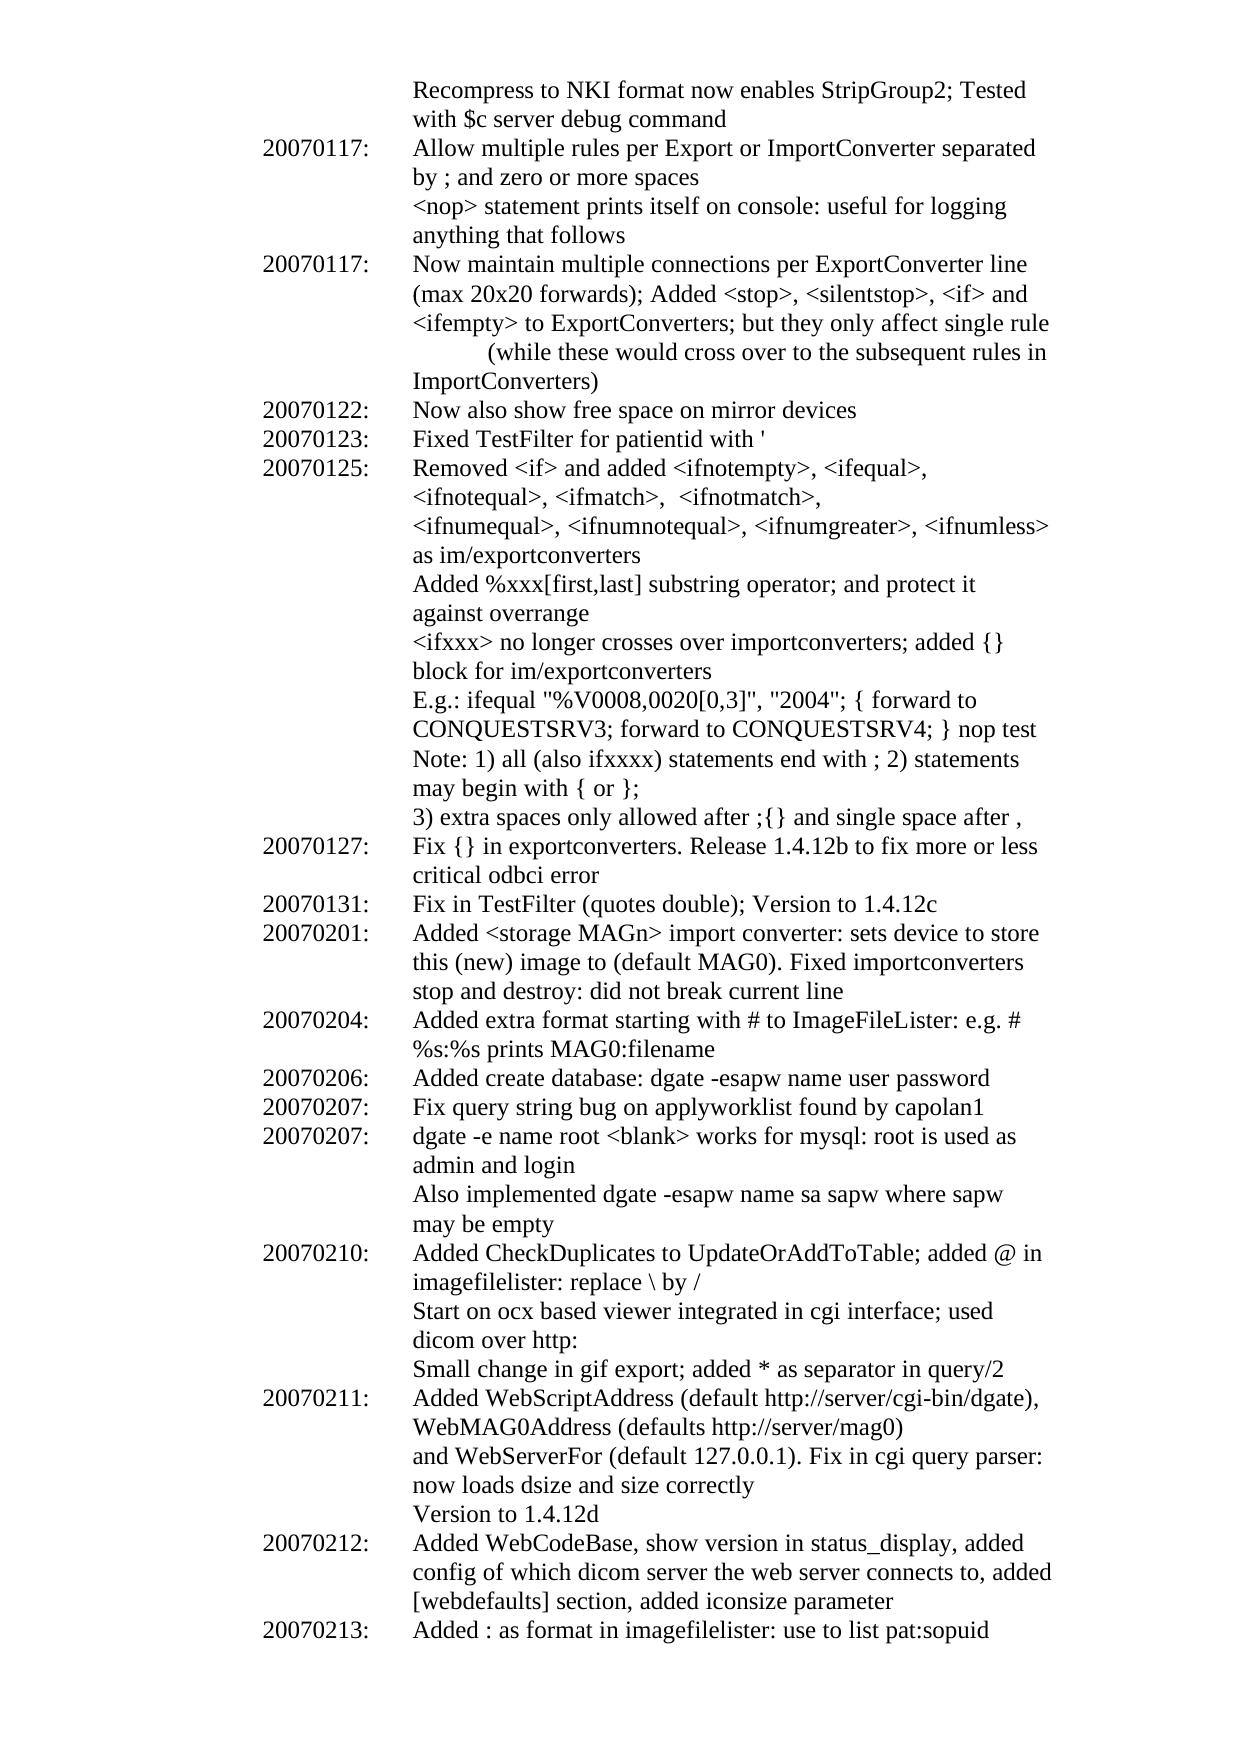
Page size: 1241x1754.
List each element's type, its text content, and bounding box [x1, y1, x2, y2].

text <ifnumequal>, <ifnumnotequal>, <ifnumgreater>, <ifnumless> as im/exportconverters [412, 511, 1053, 569]
text Added %xxx[first,last] substring operator; and protect it against overrange [262, 569, 1053, 627]
text 20070117: Allow multiple rules per Export or ImportConverter separated by ; and zero or more spaces [262, 133, 1053, 191]
text 20070211: Added WebScriptAddress (default http://server/cgi-bin/dgate), WebMAG0Address (defaults http://server/mag0) [262, 1383, 1053, 1441]
text 20070213: Added : as format in imagefilelister: use to list pat:sopuid [262, 1615, 1053, 1644]
text Small change in gif export; added * as separator in query/2 [262, 1354, 1053, 1383]
text Recompress to NKI format now enables StripGroup2; Tested with $c server debug command [262, 75, 1053, 133]
text 20070123: Fixed TestFilter for patientid with ' [262, 424, 1053, 453]
text 20070122: Now also show free space on mirror devices [262, 395, 1053, 424]
text 20070204: Added extra format starting with # to ImageFileLister: e.g. #%s:%s prints MAG0:filename [262, 1005, 1053, 1063]
text Also implemented dgate -esapw name sa sapw where sapw may be empty [262, 1179, 1053, 1237]
text E.g.: ifequal "%V0008,0020[0,3]", "2004"; { forward to CONQUESTSRV3; forward to CONQUESTSRV4; } nop test [262, 685, 1053, 743]
text Start on ocx based viewer integrated in cgi interface; used dicom over http: [262, 1296, 1053, 1354]
text Note: 1) all (also ifxxxx) statements end with ; 2) statements may begin with { or }; [412, 743, 1053, 802]
text <ifxxx> no longer crosses over importconverters; added {} block for im/exportconverters [262, 627, 1053, 685]
text 20070117: Now maintain multiple connections per ExportConverter line (max 20x20 forwards); Added <stop>, <silentstop>, <if> and <ifempty> to ExportConverters; but they only affect single rule [262, 249, 1053, 337]
text and WebServerFor (default 127.0.0.1). Fix in cgi query parser: now loads dsize and size correctly [262, 1441, 1053, 1499]
text 20070206: Added create database: dgate -esapw name user password [262, 1063, 1053, 1092]
text 20070212: Added WebCodeBase, show version in status_display, added config of which dicom server the web server connects to, added [webdefaults] section, added iconsize parameter [262, 1528, 1053, 1615]
text 20070207: dgate -e name root <blank> works for mysql: root is used as admin and login [262, 1121, 1053, 1179]
text 20070201: Added <storage MAGn> import converter: sets device to store this (new) image to (default MAG0). Fixed importconverters stop and destroy: did not break current line [262, 918, 1053, 1005]
text 3) extra spaces only allowed after ;{} and single space after , [262, 802, 1053, 831]
text <nop> statement prints itself on console: useful for logging anything that follows [262, 191, 1053, 249]
text 20070127: Fix {} in exportconverters. Release 1.4.12b to fix more or less critical odbci error [262, 831, 1053, 889]
text Version to 1.4.12d [262, 1499, 1053, 1528]
text 20070207: Fix query string bug on applyworklist found by capolan1 [262, 1092, 1053, 1121]
text 20070210: Added CheckDuplicates to UpdateOrAddToTable; added @ in imagefilelister: replace \ by / [262, 1237, 1053, 1296]
text (while these would cross over to the subsequent rules in ImportConverters) [262, 337, 1053, 395]
text 20070125: Removed <if> and added <ifnotempty>, <ifequal>, <ifnotequal>, <ifmatch>, <ifnotmatch>, [262, 453, 1053, 511]
text 20070131: Fix in TestFilter (quotes double); Version to 1.4.12c [262, 889, 1053, 918]
